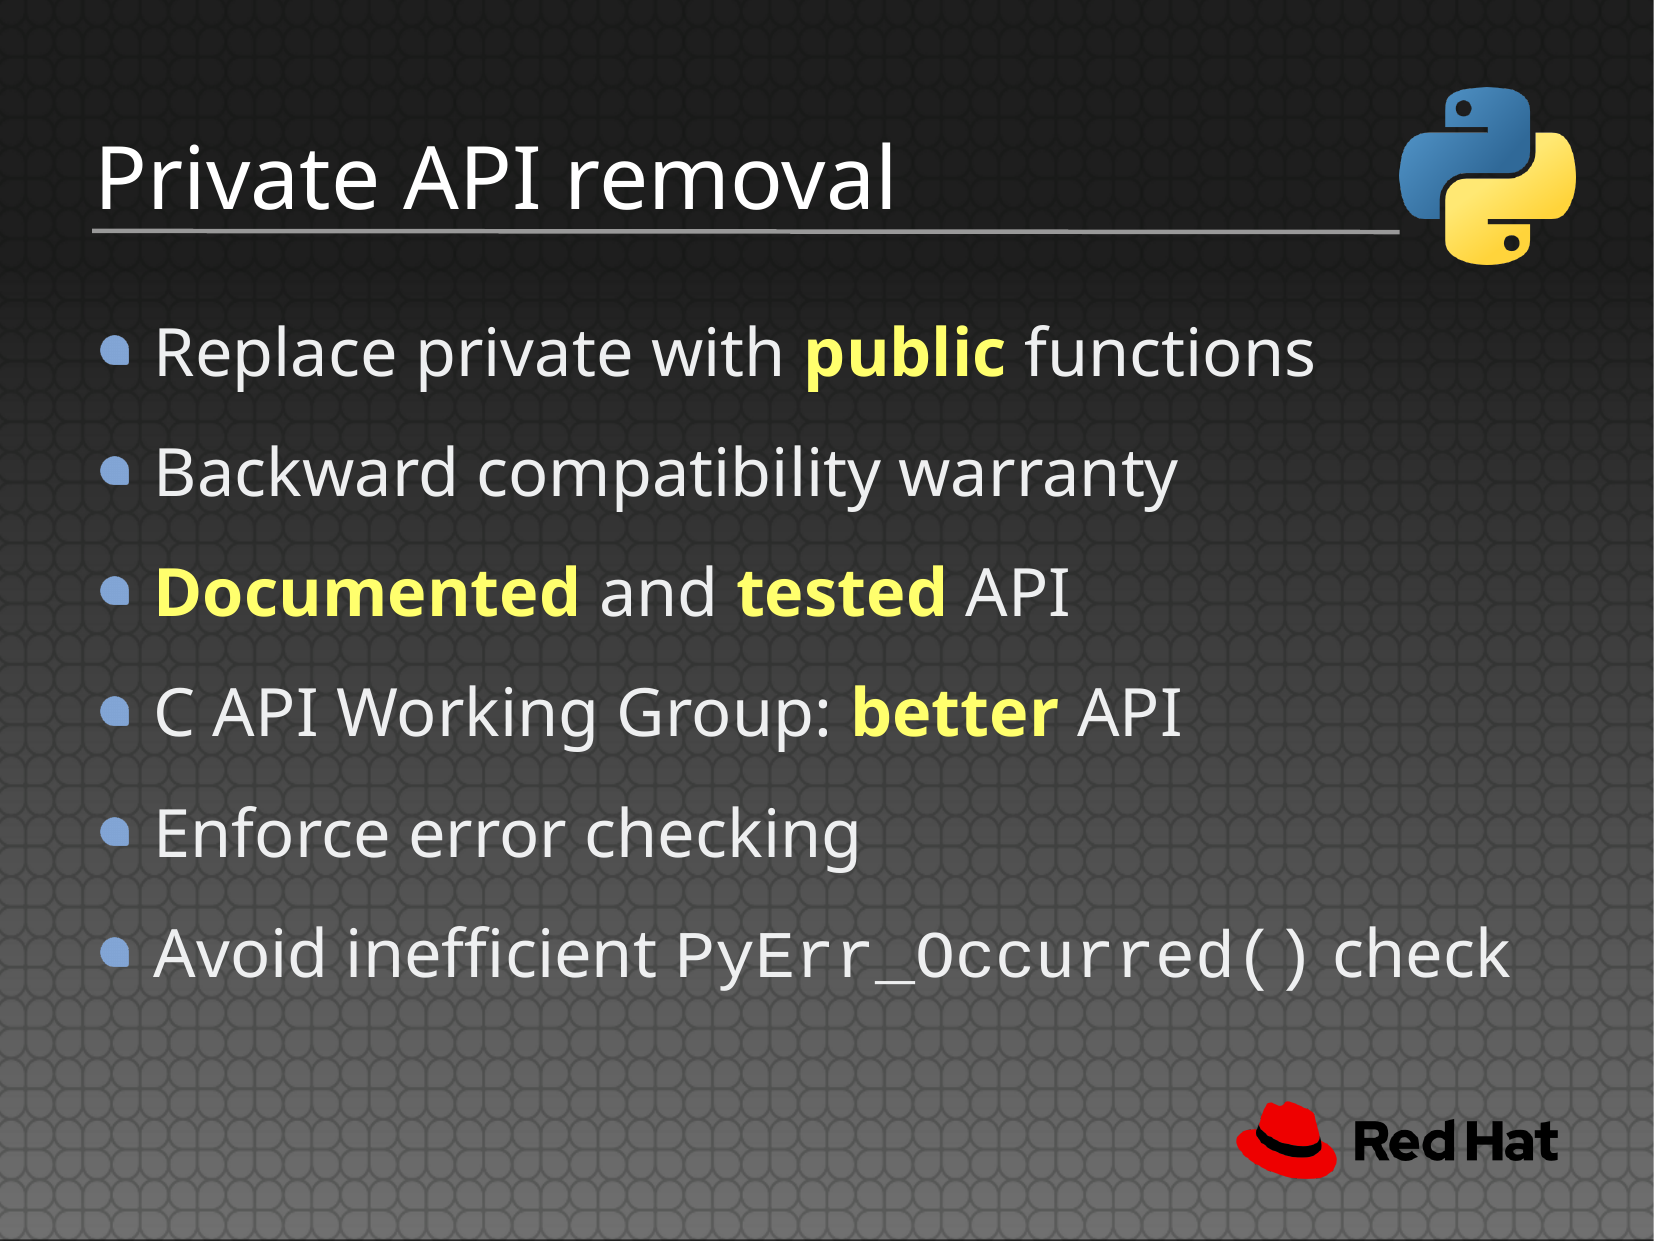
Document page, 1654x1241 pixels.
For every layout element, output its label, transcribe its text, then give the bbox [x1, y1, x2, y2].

list Replace private with public functions Backward compatibility warranty Documented and tested API C API Working Group: better API Enforce error checking Avoid inefficient PyErr_Occurred() check [82, 304, 1629, 1045]
picture [0, 0, 1654, 1241]
title Private API removal [94, 100, 1426, 251]
